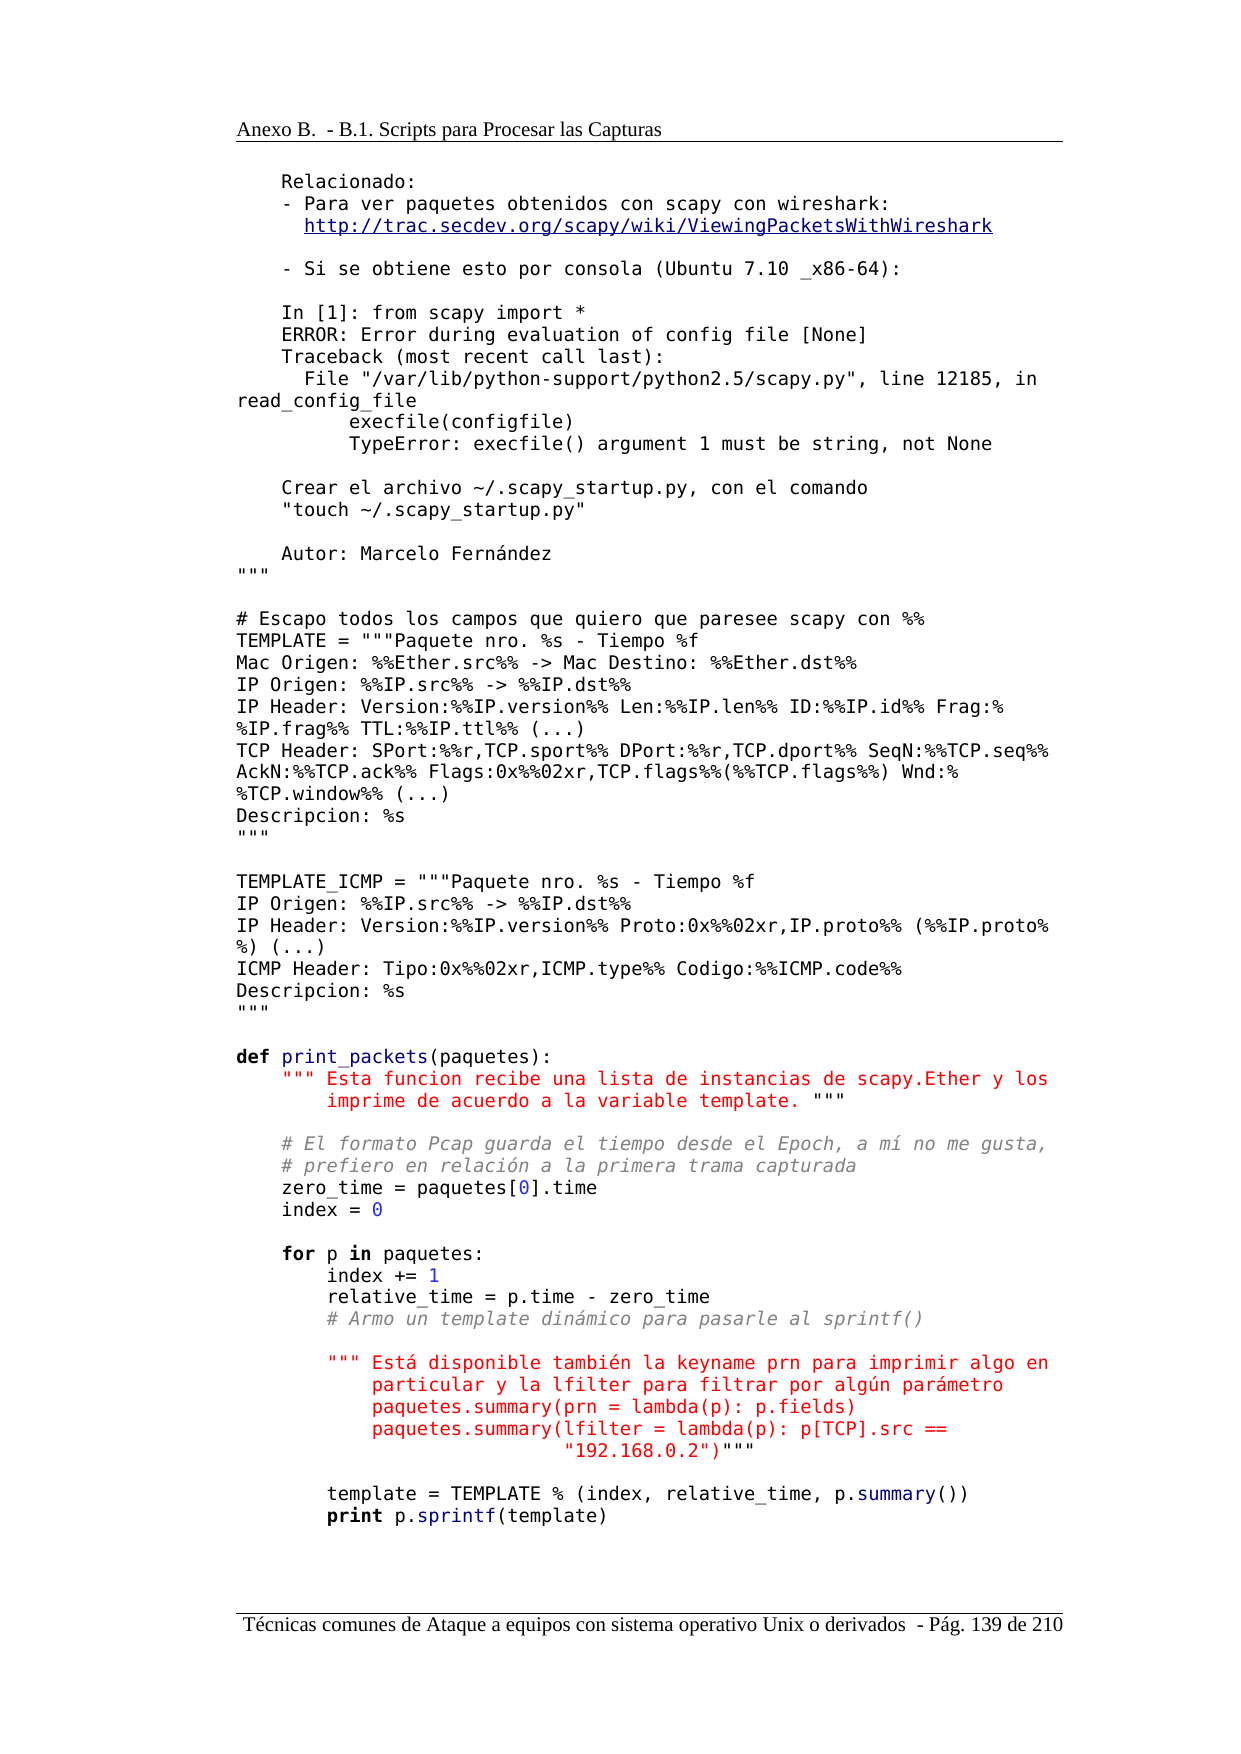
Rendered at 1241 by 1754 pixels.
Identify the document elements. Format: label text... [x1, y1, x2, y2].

text TCP Header: SPort:%%r,TCP.sport%% DPort:%%r,TCP.dport%% SeqN:%%TCP.seq%% AckN:%%TCP.ack%% Flags:0x%%02xr,TCP.flags%%(%%TCP.flags%%) Wnd:%%TCP.window%% (...) [236, 740, 1063, 805]
text paquetes.summary(prn = lambda(p): p.fields) [236, 1396, 1063, 1418]
text index += 1 [236, 1265, 1063, 1287]
text IP Header: Version:%%IP.version%% Len:%%IP.len%% ID:%%IP.id%% Frag:%%IP.frag%% TTL:%%IP.ttl%% (...) [236, 696, 1063, 740]
text http://trac.secdev.org/scapy/wiki/ViewingPacketsWithWireshark [236, 215, 1063, 237]
text # Escapo todos los campos que quiero que paresee scapy con %% [236, 608, 1063, 630]
text File "/var/lib/python-support/python2.5/scapy.py", line 12185, in read_config_file [236, 368, 1063, 412]
text Traceback (most recent call last): [236, 346, 1063, 368]
text """ [236, 827, 1063, 849]
text # prefiero en relación a la primera trama capturada [236, 1155, 1063, 1177]
text """ Está disponible también la keyname prn para imprimir algo en [236, 1352, 1063, 1374]
text for p in paquetes: [236, 1243, 1063, 1265]
text Crear el archivo ~/.scapy_startup.py, con el comando [236, 477, 1063, 499]
text TypeError: execfile() argument 1 must be string, not None [236, 433, 1063, 455]
text # Armo un template dinámico para pasarle al sprintf() [236, 1308, 1063, 1330]
text "touch ~/.scapy_startup.py" [236, 499, 1063, 521]
text IP Origen: %%IP.src%% -> %%IP.dst%% [236, 674, 1063, 696]
text Descripcion: %s [236, 805, 1063, 827]
text """ Esta funcion recibe una lista de instancias de scapy.Ether y los [236, 1068, 1063, 1090]
text """ [236, 1002, 1063, 1024]
text Mac Origen: %%Ether.src%% -> Mac Destino: %%Ether.dst%% [236, 652, 1063, 674]
text "192.168.0.2")""" [236, 1440, 1063, 1462]
text particular y la lfilter para filtrar por algún parámetro [236, 1374, 1063, 1396]
text Descripcion: %s [236, 980, 1063, 1002]
text def print_packets(paquetes): [236, 1046, 1063, 1068]
text TEMPLATE = """Paquete nro. %s - Tiempo %f [236, 630, 1063, 652]
text # El formato Pcap guarda el tiempo desde el Epoch, a mí no me gusta, [236, 1133, 1063, 1155]
text execfile(configfile) [236, 412, 1063, 433]
text Autor: Marcelo Fernández [236, 543, 1063, 565]
text ICMP Header: Tipo:0x%%02xr,ICMP.type%% Codigo:%%ICMP.code%% [236, 958, 1063, 980]
text - Para ver paquetes obtenidos con scapy con wireshark: [236, 193, 1063, 215]
text index = 0 [236, 1199, 1063, 1221]
text ERROR: Error during evaluation of config file [None] [236, 324, 1063, 346]
text paquetes.summary(lfilter = lambda(p): p[TCP].src == [236, 1418, 1063, 1440]
text """ [236, 565, 1063, 587]
text zero_time = paquetes[0].time [236, 1177, 1063, 1199]
text TEMPLATE_ICMP = """Paquete nro. %s - Tiempo %f [236, 871, 1063, 893]
text relative_time = p.time - zero_time [236, 1287, 1063, 1308]
text In [1]: from scapy import * [236, 302, 1063, 324]
text template = TEMPLATE % (index, relative_time, p.summary()) [236, 1483, 1063, 1505]
text print p.sprintf(template) [236, 1505, 1063, 1527]
text - Si se obtiene esto por consola (Ubuntu 7.10 _x86-64): [236, 258, 1063, 280]
text imprime de acuerdo a la variable template. """ [236, 1090, 1063, 1112]
text IP Header: Version:%%IP.version%% Proto:0x%%02xr,IP.proto%% (%%IP.proto%%) (...) [236, 915, 1063, 958]
text IP Origen: %%IP.src%% -> %%IP.dst%% [236, 893, 1063, 915]
text Relacionado: [236, 171, 1063, 193]
